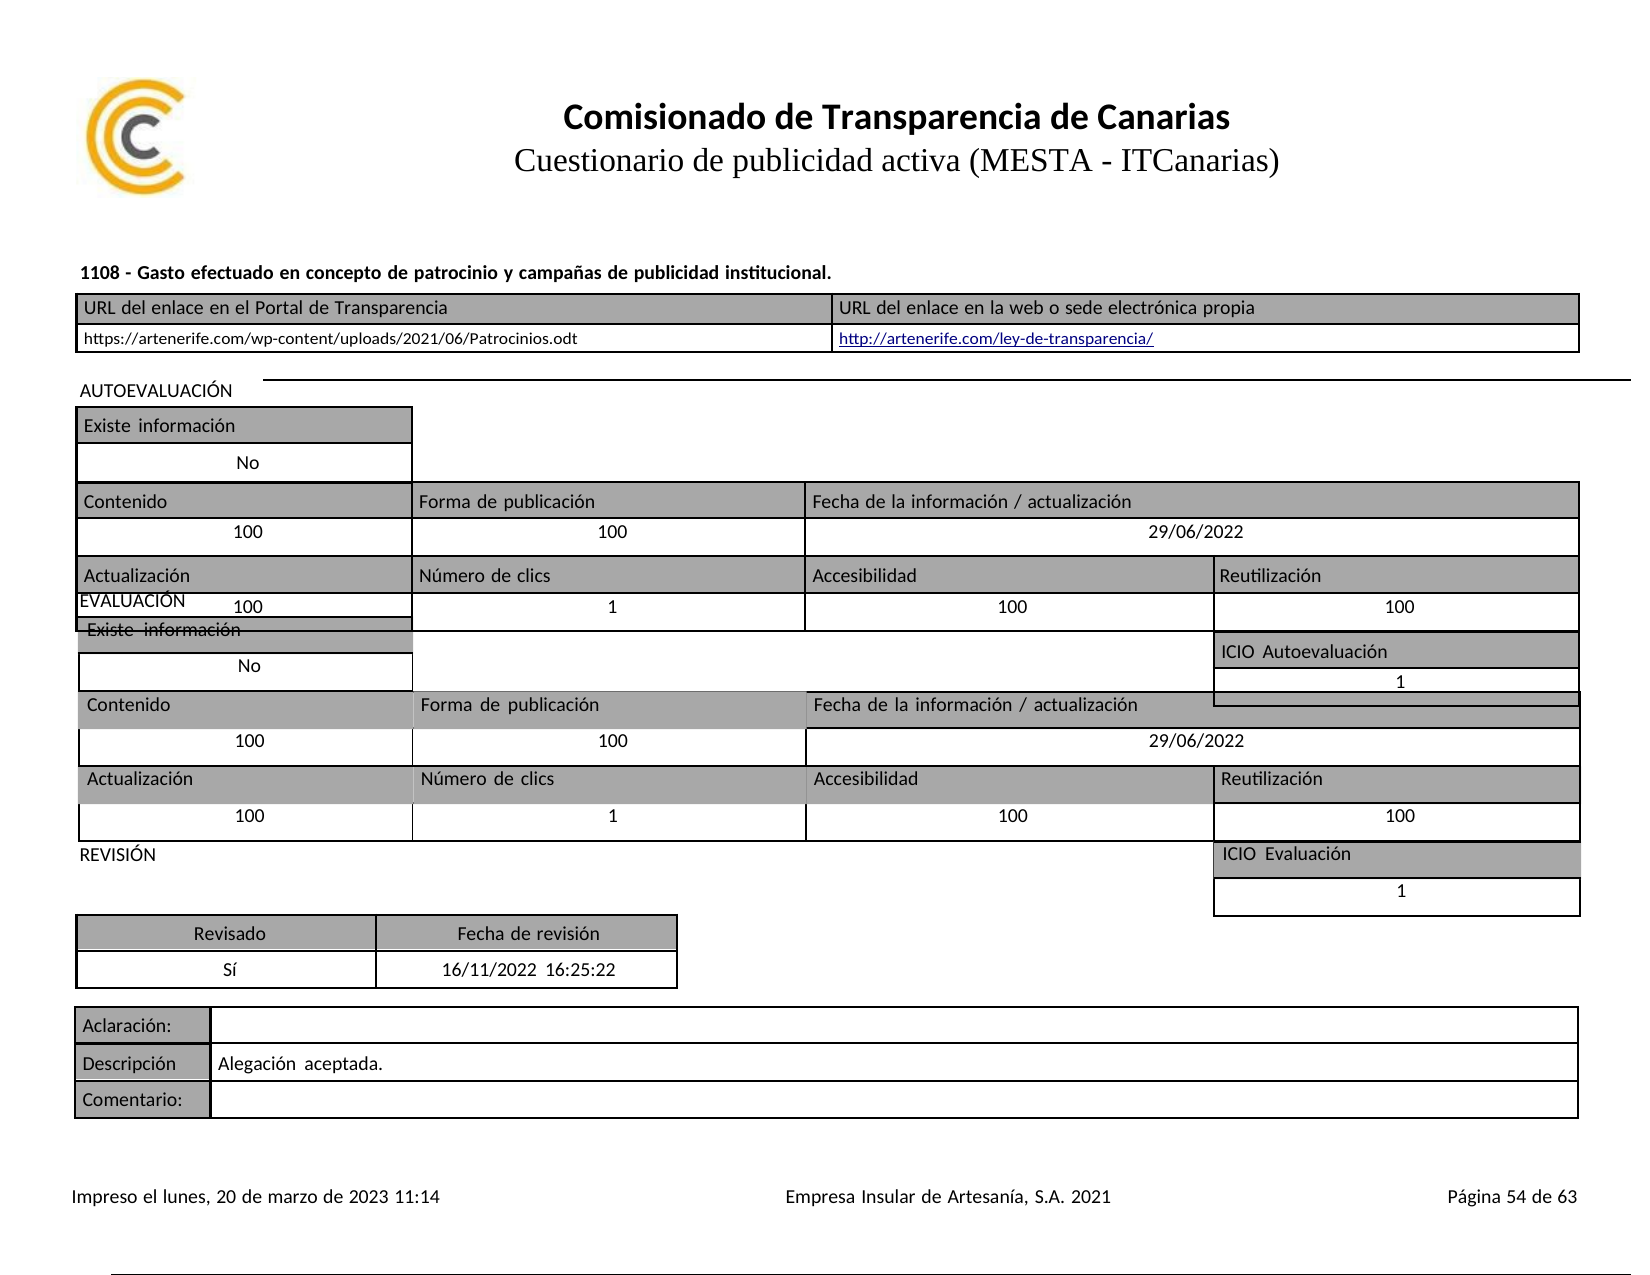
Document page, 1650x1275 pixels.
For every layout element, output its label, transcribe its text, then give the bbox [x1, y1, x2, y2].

table_cell [413, 632, 1213, 691]
table_header URL del enlace en la web o sede electrónica propia [833, 295, 1578, 323]
table_cell 1 [1215, 669, 1578, 691]
table_cell 29/06/2022 [806, 519, 1578, 555]
table_cell Sí [78, 952, 375, 987]
table_header Existe información [78, 408, 411, 442]
table_cell Contenido [78, 484, 411, 517]
table_cell 100 [413, 519, 804, 555]
table_header Aclaración: [76, 1008, 209, 1042]
table_cell [80, 655, 412, 690]
table_header Fecha de revisión [377, 916, 676, 949]
table_cell 100 [1215, 594, 1578, 630]
picture [76, 77, 197, 198]
table_cell 100 [806, 594, 1213, 630]
table_cell No [78, 444, 411, 481]
table_cell Actualización [78, 557, 411, 592]
table_cell ICIO Autoevaluación [1215, 633, 1578, 667]
table_cell Número de clics [413, 557, 804, 592]
table_cell Alegación aceptada. [212, 1044, 1577, 1079]
table_header [212, 1008, 1577, 1042]
table_cell Descripción [76, 1045, 209, 1079]
table_header [413, 406, 1579, 481]
table_cell 1 [413, 594, 804, 630]
table_cell https://artenerife.com/wp-content/uploads/2021/06/Patrocinios.odt [78, 325, 831, 351]
table_cell Accesibilidad [806, 557, 1213, 592]
table_cell 100 [78, 594, 411, 616]
table_cell Reutilización [1215, 557, 1578, 592]
table_cell Forma de publicación [413, 483, 804, 517]
text AUTOEVALUACIÓN [79, 378, 1594, 403]
table_cell 100 [78, 519, 411, 555]
table_cell 16/11/2022 16:25:22 [377, 952, 676, 987]
table_cell Comentario: [76, 1082, 209, 1117]
table_header Revisado [78, 916, 375, 949]
table_cell Fecha de la información / actualización [806, 483, 1578, 517]
table_header URL del enlace en el Portal de Transparencia [78, 295, 831, 323]
table_cell http://artenerife.com/ley-de-transparencia/ [833, 325, 1578, 351]
text 1108 - Gasto efectuado en concepto de patrocinio y campañas de publicidad institucional. [79, 261, 1594, 285]
table_cell [212, 1082, 1577, 1117]
